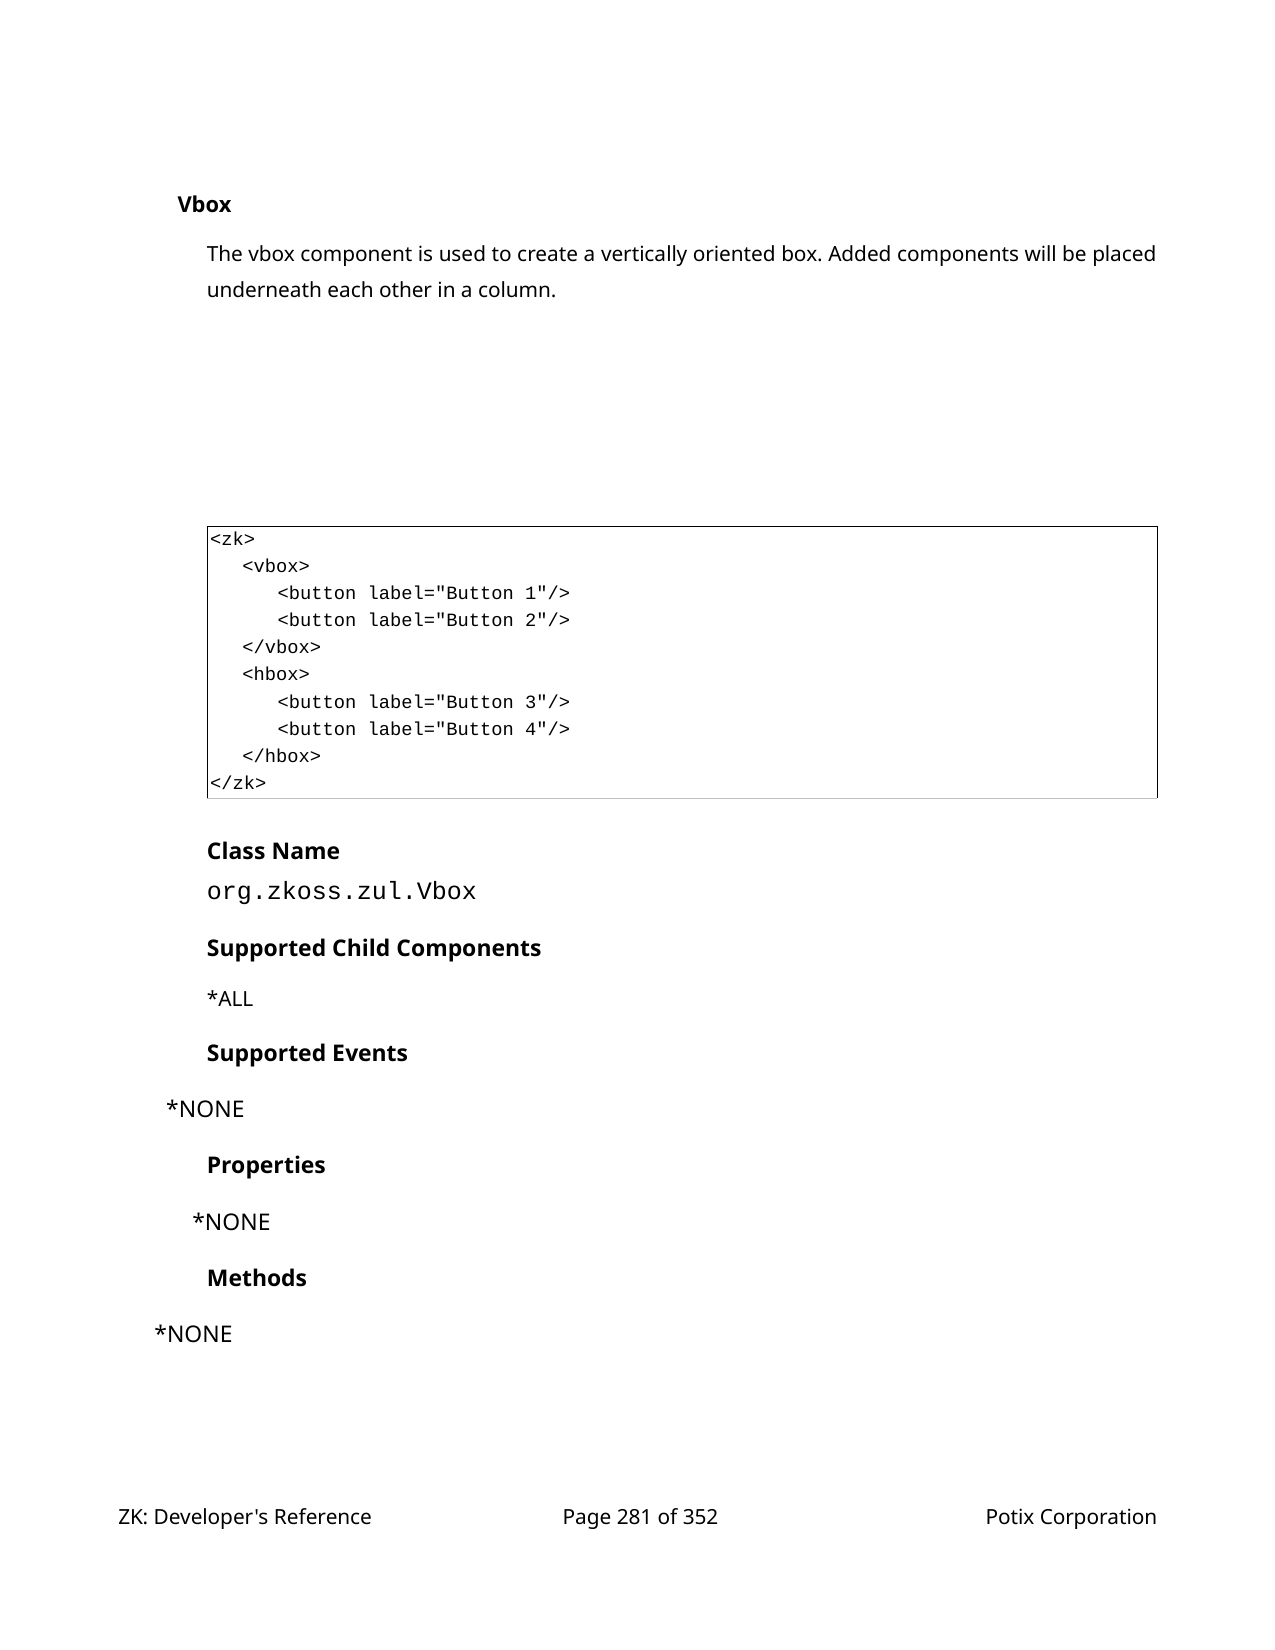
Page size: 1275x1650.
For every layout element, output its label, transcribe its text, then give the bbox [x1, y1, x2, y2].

text The vbox component is used to create a vertically oriented box. Added components will be placed underneath each other in a column. [207, 239, 1157, 303]
text </vbox> [208, 635, 1157, 659]
text <button label="Button 4"/> [208, 717, 1157, 741]
subtitle Supported Events [207, 1037, 1157, 1068]
text <zk> [208, 527, 1157, 551]
text <vbox> [208, 553, 1157, 578]
text <button label="Button 1"/> [208, 581, 1157, 605]
text *NONE [118, 1318, 1157, 1349]
text *NONE [118, 1093, 1157, 1124]
subtitle Supported Child Components [207, 932, 1157, 963]
subtitle Vbox [177, 189, 1157, 219]
text *NONE [118, 1206, 1157, 1237]
text <hbox> [208, 662, 1157, 687]
text <button label="Button 2"/> [208, 608, 1157, 632]
text </hbox> [208, 744, 1157, 768]
text *ALL [207, 984, 1157, 1012]
text org.zkoss.zul.Vbox [207, 879, 1157, 907]
subtitle Methods [207, 1262, 1157, 1293]
text </zk> [208, 771, 1157, 798]
text <button label="Button 3"/> [208, 689, 1157, 714]
subtitle Class Name [207, 835, 1157, 866]
subtitle Properties [207, 1149, 1157, 1181]
